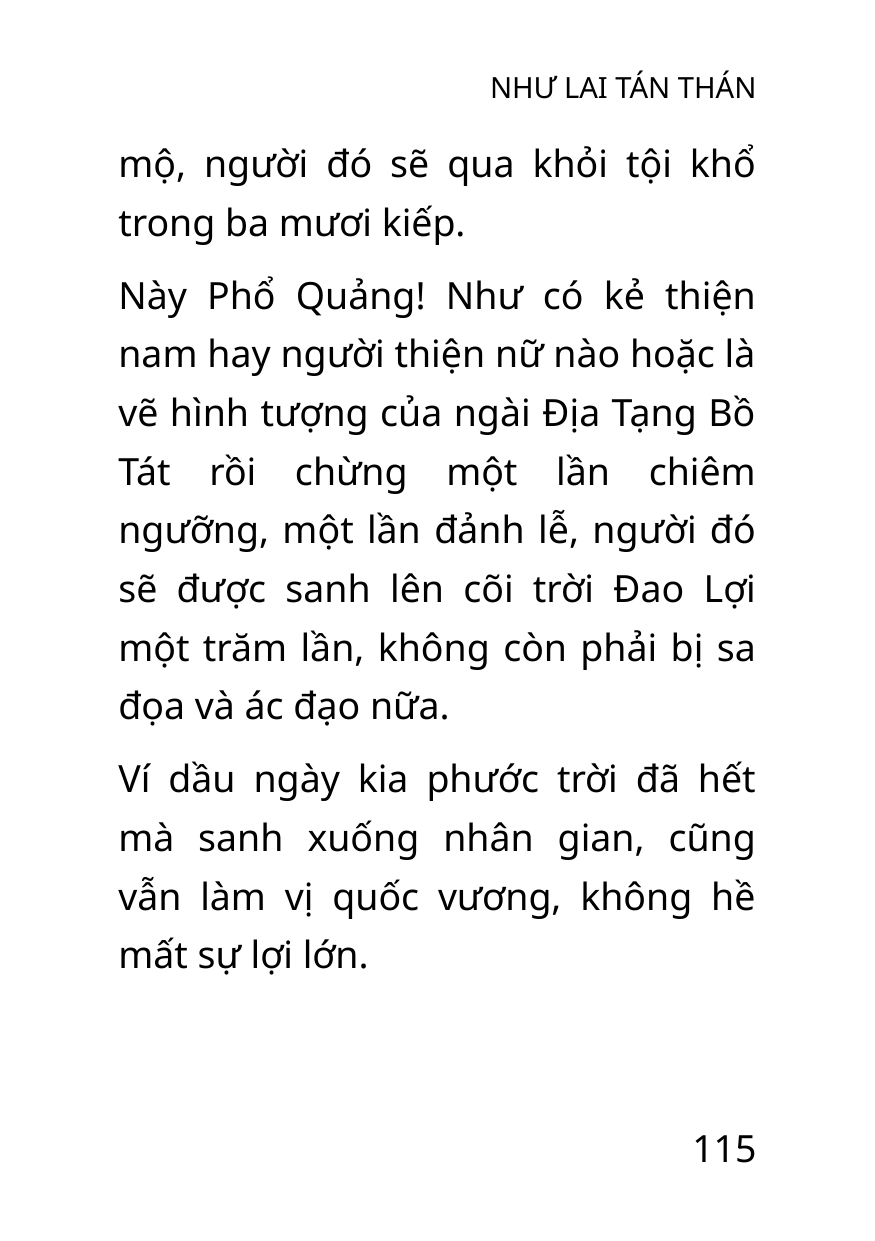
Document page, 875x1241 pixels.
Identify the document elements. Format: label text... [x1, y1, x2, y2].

text Ví dầu ngày kia phước trời đã hết mà sanh xuống nhân gian, cũng vẫn làm vị quốc vương, không hề mất sự lợi lớn. [118, 753, 756, 980]
text mộ, người đó sẽ qua khỏi tội khổ trong ba mươi kiếp. [118, 137, 756, 247]
text Này Phổ Quảng! Như có kẻ thiện nam hay người thiện nữ nào hoặc là vẽ hình tượng của ngài Địa Tạng Bồ Tát rồi chừng một lần chiêm ngưỡng, một lần đảnh lễ, người đó sẽ được sanh lên cõi trời Đao Lợi một trăm lần, không còn phải bị sa đọa và ác đạo nữa. [118, 269, 756, 731]
